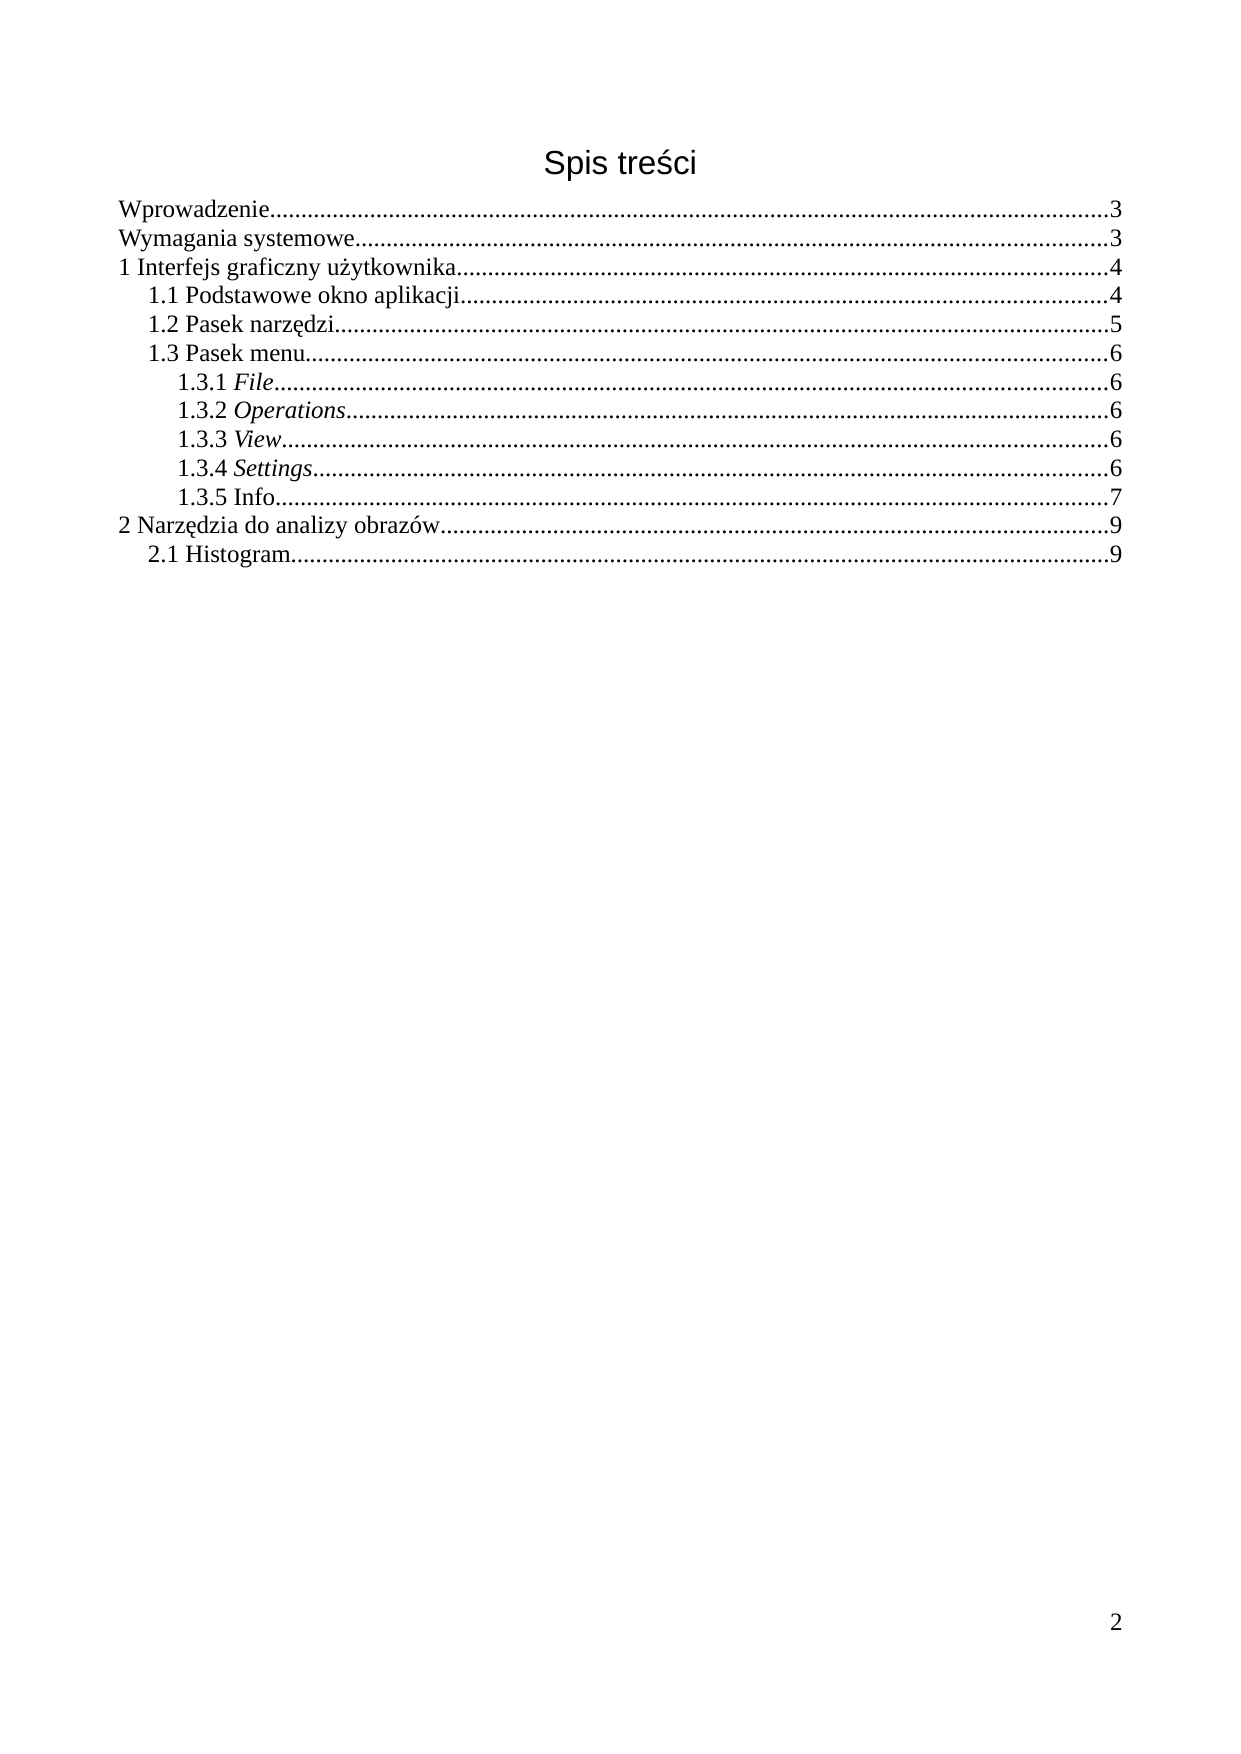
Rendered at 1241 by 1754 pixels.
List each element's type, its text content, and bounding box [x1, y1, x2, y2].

text 2 Narzędzia do analizy obrazów 9 [118, 510, 1122, 539]
text 1.3 Pasek menu 6 [148, 338, 1122, 367]
text 1.1 Podstawowe okno aplikacji 4 [148, 280, 1122, 309]
text 1.2 Pasek narzędzi 5 [148, 309, 1122, 338]
text 1.3.4 Settings 6 [177, 453, 1122, 482]
text 1.3.3 View 6 [177, 424, 1122, 453]
text 1.3.2 Operations 6 [177, 395, 1122, 424]
text Wprowadzenie 3 [118, 194, 1122, 223]
text 2.1 Histogram 9 [148, 539, 1122, 568]
text 1.3.5 Info 7 [177, 482, 1122, 510]
text Wymagania systemowe 3 [118, 223, 1122, 252]
text 1.3.1 File 6 [177, 367, 1122, 395]
text 1 Interfejs graficzny użytkownika 4 [118, 252, 1122, 280]
subtitle Spis treści [118, 143, 1122, 182]
